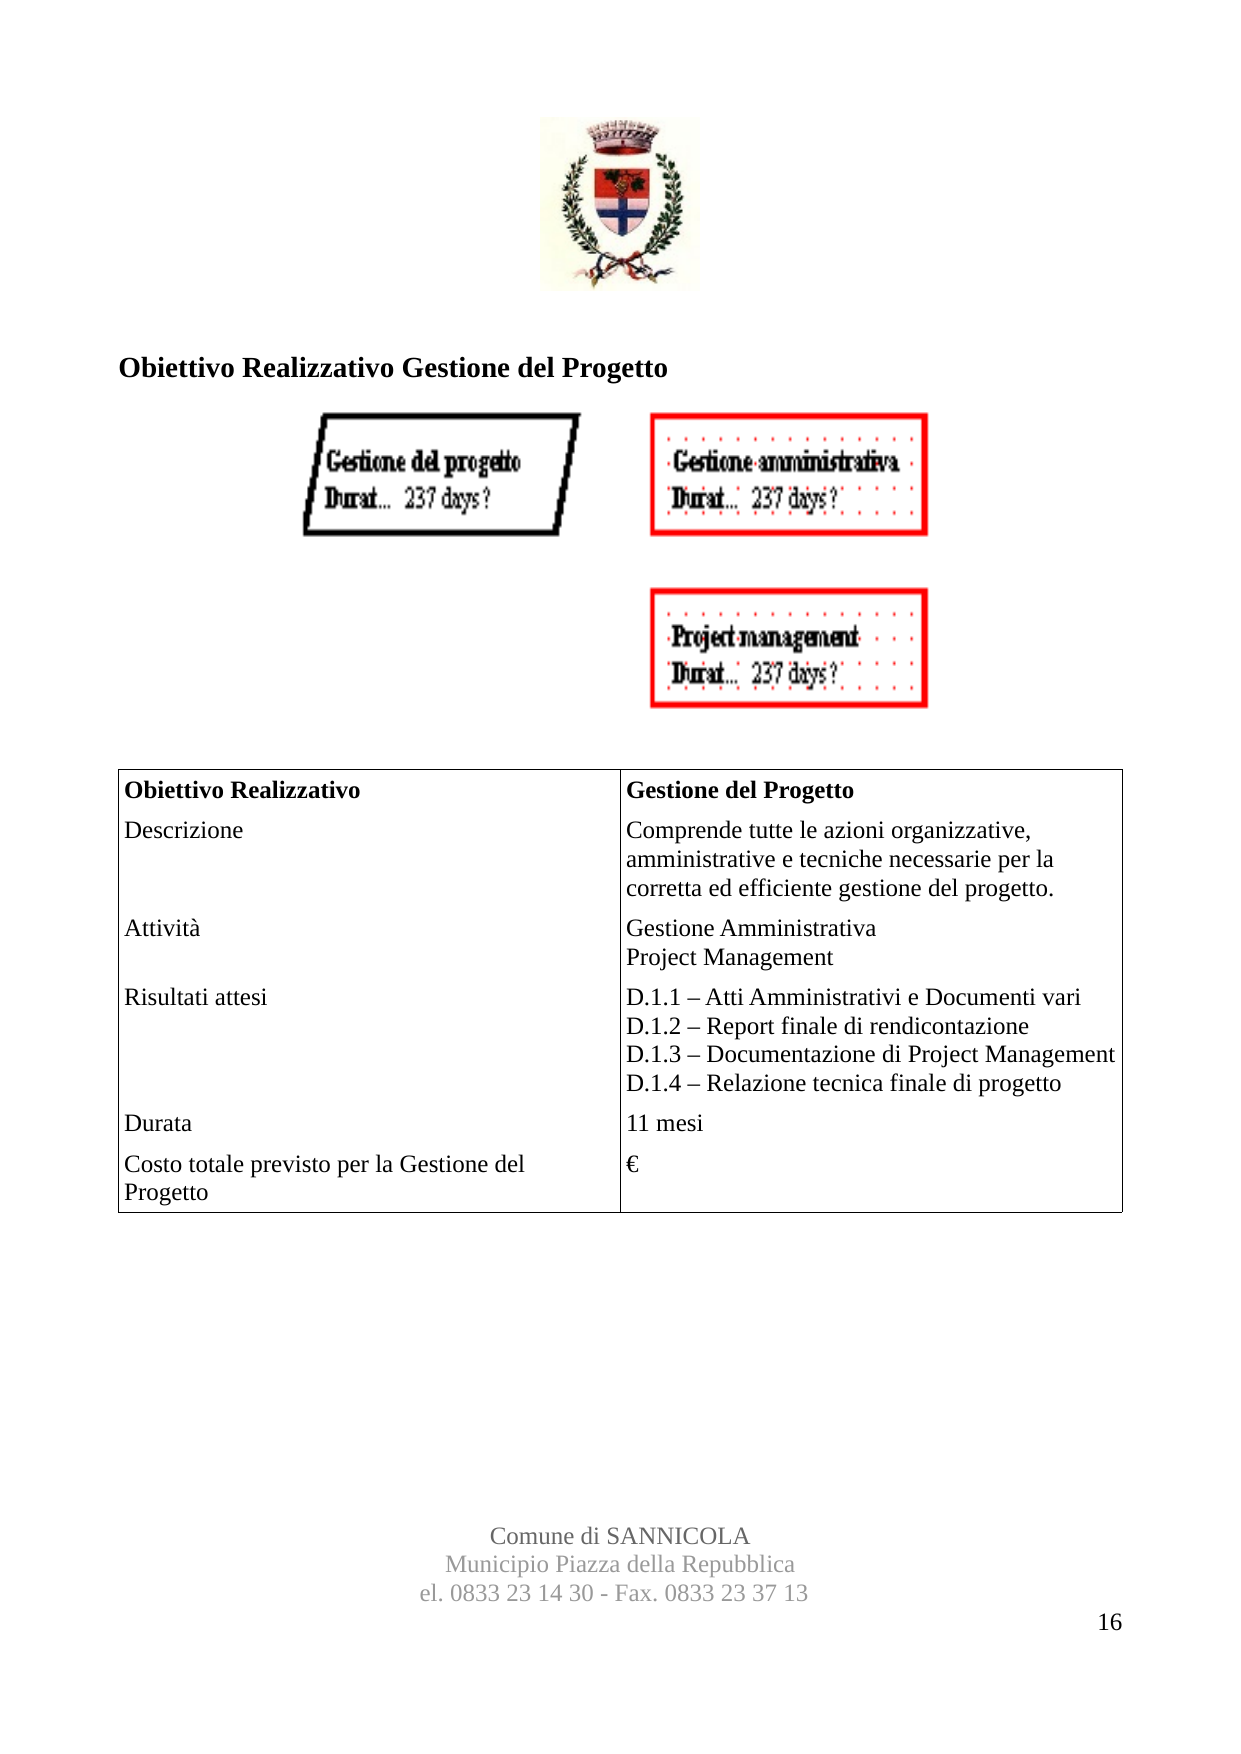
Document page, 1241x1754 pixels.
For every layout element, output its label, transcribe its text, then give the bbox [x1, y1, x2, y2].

table_cell 11 mesi [621, 1103, 1122, 1143]
picture [293, 412, 948, 712]
table_cell Costo totale previsto per la Gestione del Progetto [119, 1143, 620, 1212]
table_cell D.1.1 – Atti Amministrativi e Documenti vari D.1.2 – Report finale di rendicontazione D.1.3 – Documentazione di Project Management D.1.4 – Relazione tecnica finale di progetto [621, 976, 1122, 1103]
table_cell Gestione Amministrativa Project Management [621, 908, 1122, 976]
table_cell Risultati attesi [119, 976, 620, 1103]
table_header Obiettivo Realizzativo [119, 770, 620, 810]
table_cell Attività [119, 908, 620, 976]
table_cell Descrizione [119, 810, 620, 907]
table_header Gestione del Progetto [621, 770, 1122, 810]
table_cell € [621, 1143, 1122, 1212]
picture [540, 117, 700, 291]
table_cell Comprende tutte le azioni organizzative, amministrative e tecniche necessarie per la corretta ed efficiente gestione del progetto. [621, 810, 1122, 907]
text Obiettivo Realizzativo Gestione del Progetto [118, 350, 1122, 383]
table_cell Durata [119, 1103, 620, 1143]
